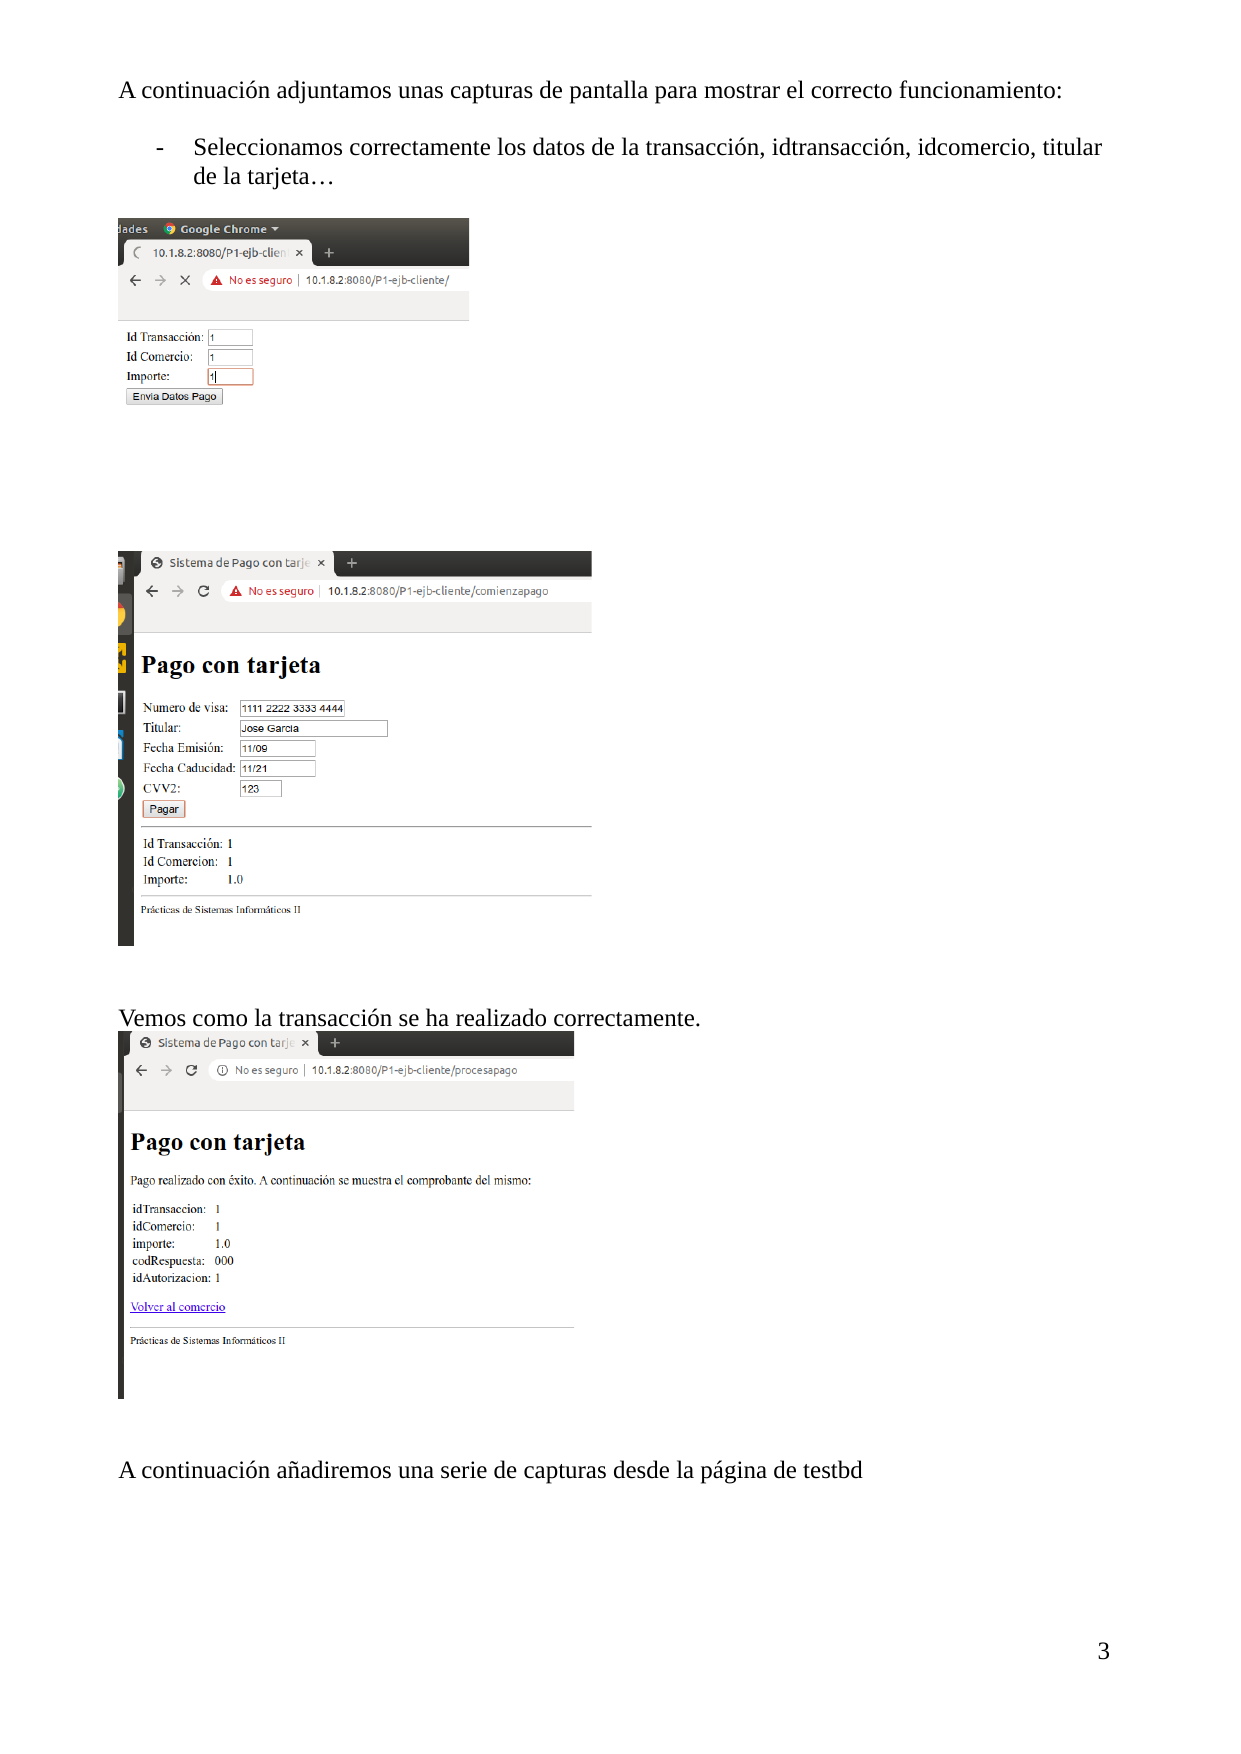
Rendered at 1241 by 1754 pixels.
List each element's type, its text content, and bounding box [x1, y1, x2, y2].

subtitle A continuación añadiremos una serie de capturas desde la página de testbd [118, 1456, 1122, 1484]
subtitle A continuación adjuntamos unas capturas de pantalla para mostrar el correcto funcionamiento: [118, 75, 1122, 104]
subtitle Vemos como la transacción se ha realizado correctamente. [118, 1003, 1122, 1032]
list Seleccionamos correctamente los datos de la transacción, idtransacción, idcomercio, titular de la tarjeta… [156, 132, 1122, 190]
